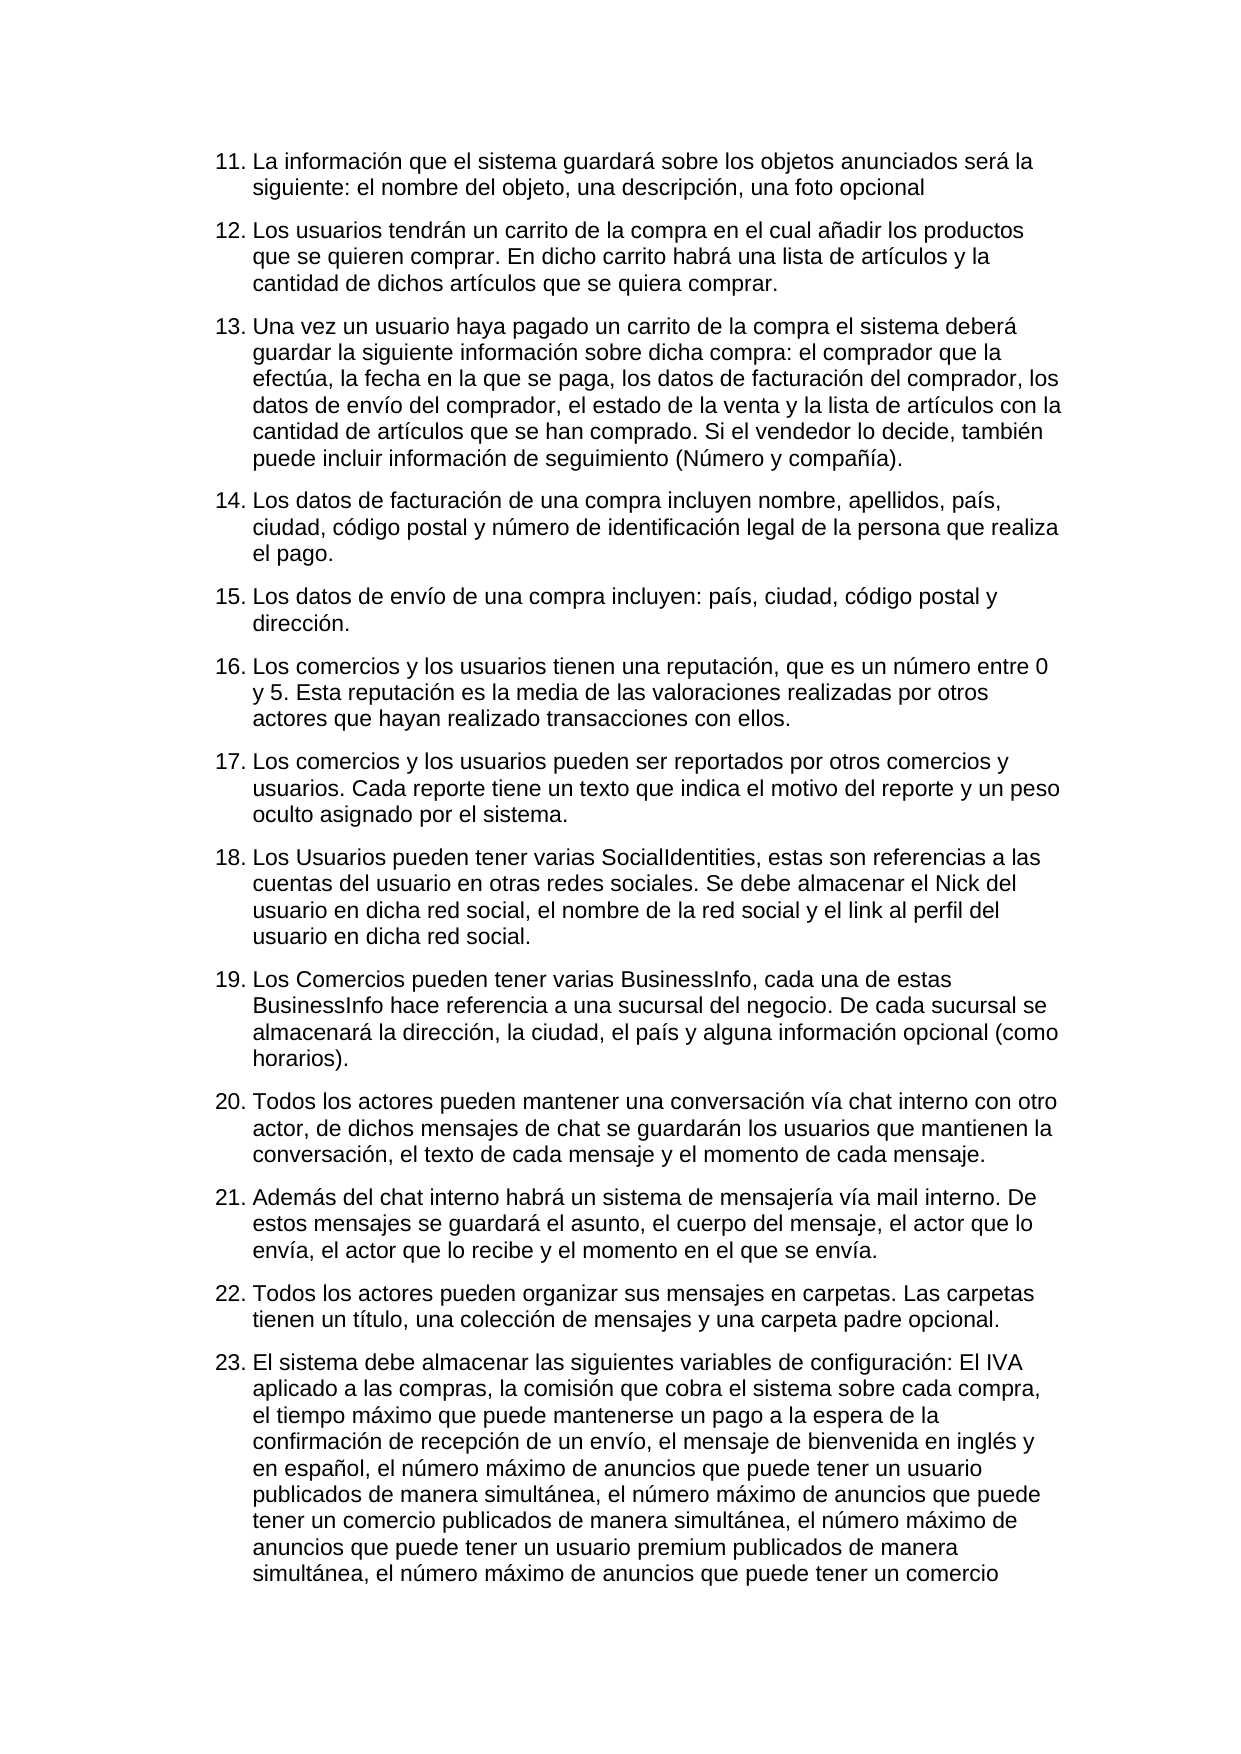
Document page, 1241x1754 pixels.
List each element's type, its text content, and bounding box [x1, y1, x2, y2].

list Los Usuarios pueden tener varias SocialIdentities, estas son referencias a las cuentas del usuario en otras redes sociales. Se debe almacenar el Nick del usuario en dicha red social, el nombre de la red social y el link al perfil del usuario en dicha red social. [215, 844, 1063, 949]
list Los Comercios pueden tener varias BusinessInfo, cada una de estas BusinessInfo hace referencia a una sucursal del negocio. De cada sucursal se almacenará la dirección, la ciudad, el país y alguna información opcional (como horarios). [215, 966, 1063, 1072]
list El sistema debe almacenar las siguientes variables de configuración: El IVA aplicado a las compras, la comisión que cobra el sistema sobre cada compra, el tiempo máximo que puede mantenerse un pago a la espera de la confirmación de recepción de un envío, el mensaje de bienvenida en inglés y en español, el número máximo de anuncios que puede tener un usuario publicados de manera simultánea, el número máximo de anuncios que puede tener un comercio publicados de manera simultánea, el número máximo de anuncios que puede tener un usuario premium publicados de manera simultánea, el número máximo de anuncios que puede tener un comercio [215, 1349, 1063, 1586]
list Además del chat interno habrá un sistema de mensajería vía mail interno. De estos mensajes se guardará el asunto, el cuerpo del mensaje, el actor que lo envía, el actor que lo recibe y el momento en el que se envía. [215, 1184, 1063, 1263]
list Los datos de facturación de una compra incluyen nombre, apellidos, país, ciudad, código postal y número de identificación legal de la persona que realiza el pago. [215, 487, 1063, 567]
list Los comercios y los usuarios tienen una reputación, que es un número entre 0 y 5. Esta reputación es la media de las valoraciones realizadas por otros actores que hayan realizado transacciones con ellos. [215, 653, 1063, 732]
list Los datos de envío de una compra incluyen: país, ciudad, código postal y dirección. [215, 583, 1063, 636]
list Los comercios y los usuarios pueden ser reportados por otros comercios y usuarios. Cada reporte tiene un texto que indica el motivo del reporte y un peso oculto asignado por el sistema. [215, 748, 1063, 827]
list La información que el sistema guardará sobre los objetos anunciados será la siguiente: el nombre del objeto, una descripción, una foto opcional [215, 148, 1063, 200]
list Todos los actores pueden organizar sus mensajes en carpetas. Las carpetas tienen un título, una colección de mensajes y una carpeta padre opcional. [215, 1280, 1063, 1332]
list Los usuarios tendrán un carrito de la compra en el cual añadir los productos que se quieren comprar. En dicho carrito habrá una lista de artículos y la cantidad de dichos artículos que se quiera comprar. [215, 217, 1063, 296]
list Una vez un usuario haya pagado un carrito de la compra el sistema deberá guardar la siguiente información sobre dicha compra: el comprador que la efectúa, la fecha en la que se paga, los datos de facturación del comprador, los datos de envío del comprador, el estado de la venta y la lista de artículos con la cantidad de artículos que se han comprado. Si el vendedor lo decide, también puede incluir información de seguimiento (Número y compañía). [215, 313, 1063, 471]
list Todos los actores pueden mantener una conversación vía chat interno con otro actor, de dichos mensajes de chat se guardarán los usuarios que mantienen la conversación, el texto de cada mensaje y el momento de cada mensaje. [215, 1088, 1063, 1167]
